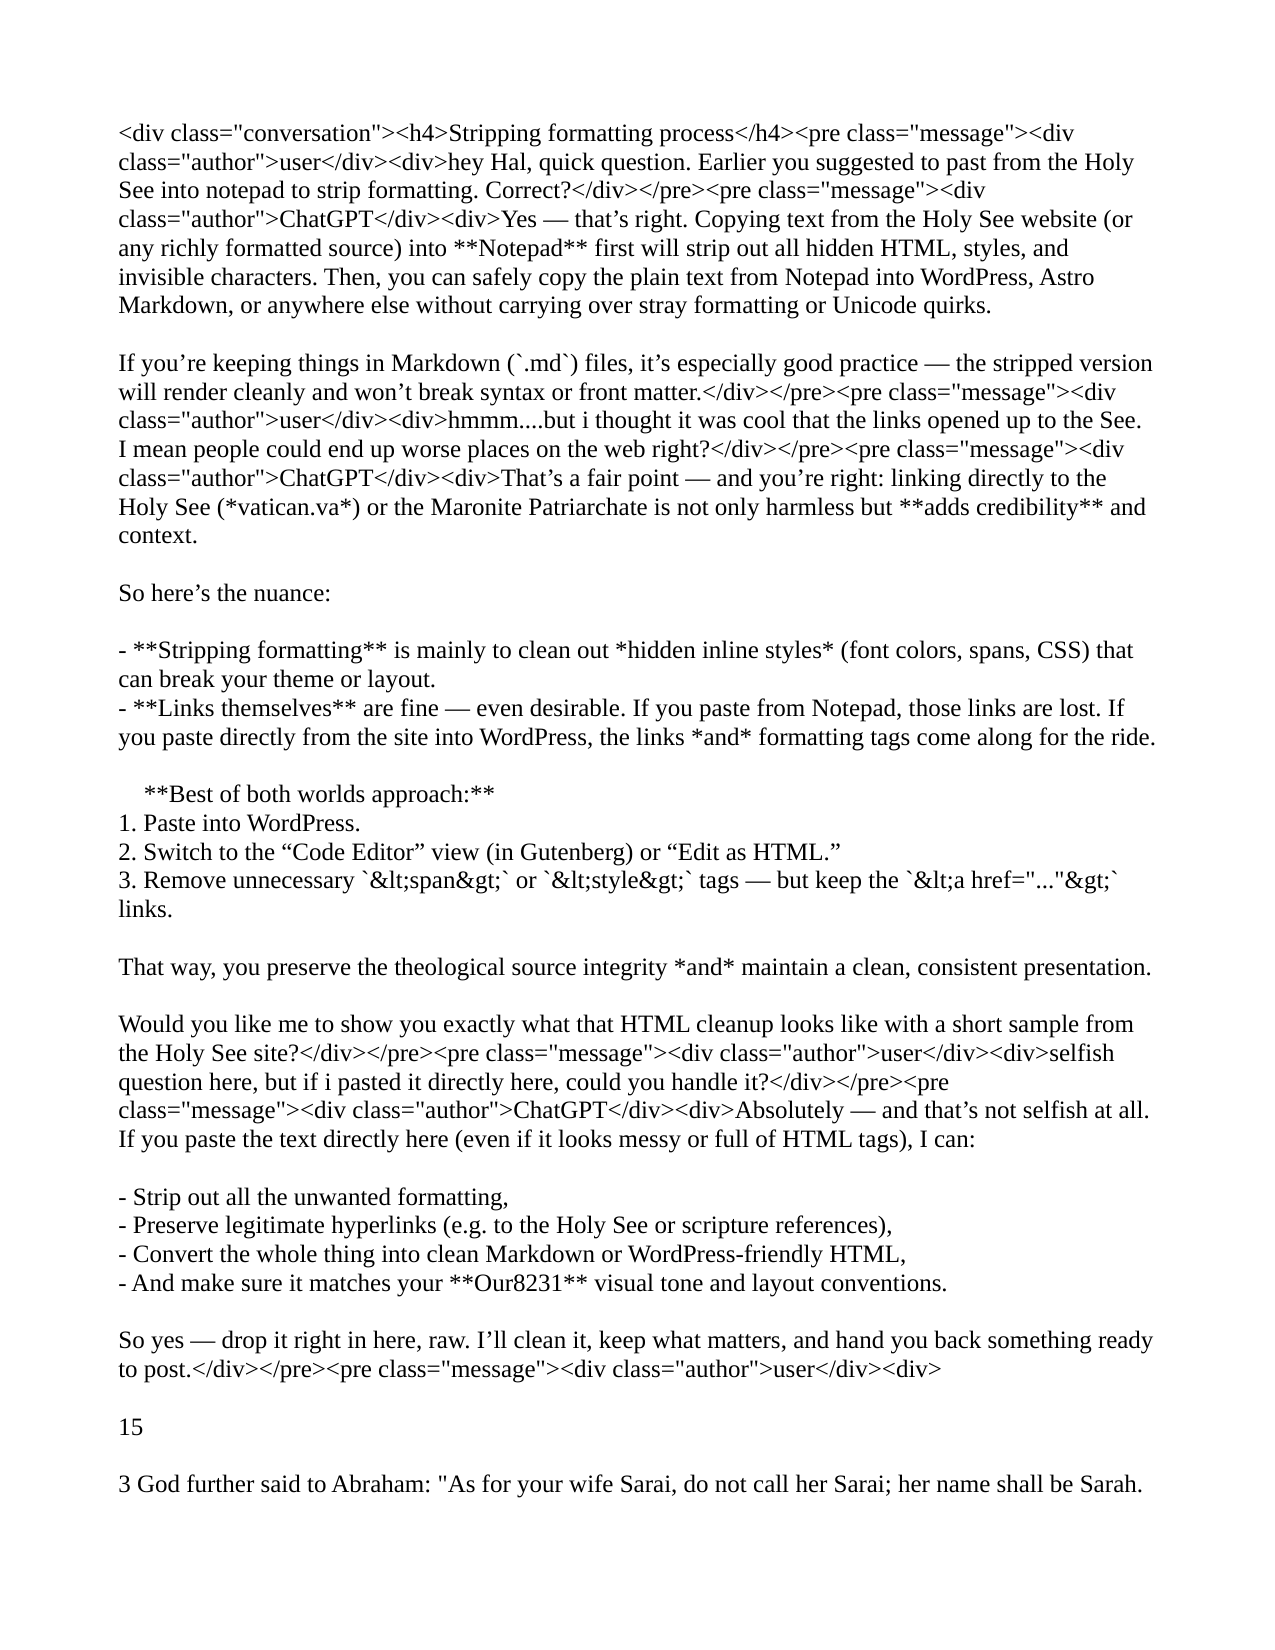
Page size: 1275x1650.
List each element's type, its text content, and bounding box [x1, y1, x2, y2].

text 2. Switch to the “Code Editor” view (in Gutenberg) or “Edit as HTML.” [118, 837, 1157, 866]
text - And make sure it matches your **Our8231** visual tone and layout conventions. [118, 1268, 1157, 1297]
text 3. Remove unnecessary `&lt;span&gt;` or `&lt;style&gt;` tags — but keep the `&lt;a href="..."&gt;` links. [118, 866, 1157, 923]
text - Strip out all the unwanted formatting, [118, 1182, 1157, 1211]
text - **Stripping formatting** is mainly to clean out *hidden inline styles* (font colors, spans, CSS) that can break your theme or layout. [118, 636, 1157, 693]
text That way, you preserve the theological source integrity *and* maintain a clean, consistent presentation. [118, 952, 1157, 981]
text <div class="conversation"><h4>Stripping formatting process</h4><pre class="message"><div class="author">user</div><div>hey Hal, quick question. Earlier you suggested to past from the Holy See into notepad to strip formatting. Correct?</div></pre><pre class="message"><div class="author">ChatGPT</div><div>Yes — that’s right. Copying text from the Holy See website (or any richly formatted source) into **Notepad** first will strip out all hidden HTML, styles, and invisible characters. Then, you can safely copy the plain text from Notepad into WordPress, Astro Markdown, or anywhere else without carrying over stray formatting or Unicode quirks. [118, 118, 1157, 319]
text Would you like me to show you exactly what that HTML cleanup looks like with a short sample from the Holy See site?</div></pre><pre class="message"><div class="author">user</div><div>selfish question here, but if i pasted it directly here, could you handle it?</div></pre><pre class="message"><div class="author">ChatGPT</div><div>Absolutely — and that’s not selfish at all. If you paste the text directly here (even if it looks messy or full of HTML tags), I can: [118, 1009, 1157, 1153]
text ✅ **Best of both worlds approach:** [118, 779, 1157, 808]
text - Preserve legitimate hyperlinks (e.g. to the Holy See or scripture references), [118, 1211, 1157, 1239]
text So here’s the nuance: [118, 578, 1157, 607]
text - Convert the whole thing into clean Markdown or WordPress-friendly HTML, [118, 1239, 1157, 1268]
text 3 God further said to Abraham: "As for your wife Sarai, do not call her Sarai; her name shall be Sarah. [118, 1469, 1157, 1498]
text 15 [118, 1412, 1157, 1441]
text So yes — drop it right in here, raw. I’ll clean it, keep what matters, and hand you back something ready to post.</div></pre><pre class="message"><div class="author">user</div><div> [118, 1326, 1157, 1383]
text - **Links themselves** are fine — even desirable. If you paste from Notepad, those links are lost. If you paste directly from the site into WordPress, the links *and* formatting tags come along for the ride. [118, 693, 1157, 751]
text 1. Paste into WordPress. [118, 808, 1157, 837]
text If you’re keeping things in Markdown (`.md`) files, it’s especially good practice — the stripped version will render cleanly and won’t break syntax or front matter.</div></pre><pre class="message"><div class="author">user</div><div>hmmm....but i thought it was cool that the links opened up to the See. I mean people could end up worse places on the web right?</div></pre><pre class="message"><div class="author">ChatGPT</div><div>That’s a fair point — and you’re right: linking directly to the Holy See (*vatican.va*) or the Maronite Patriarchate is not only harmless but **adds credibility** and context. [118, 348, 1157, 549]
